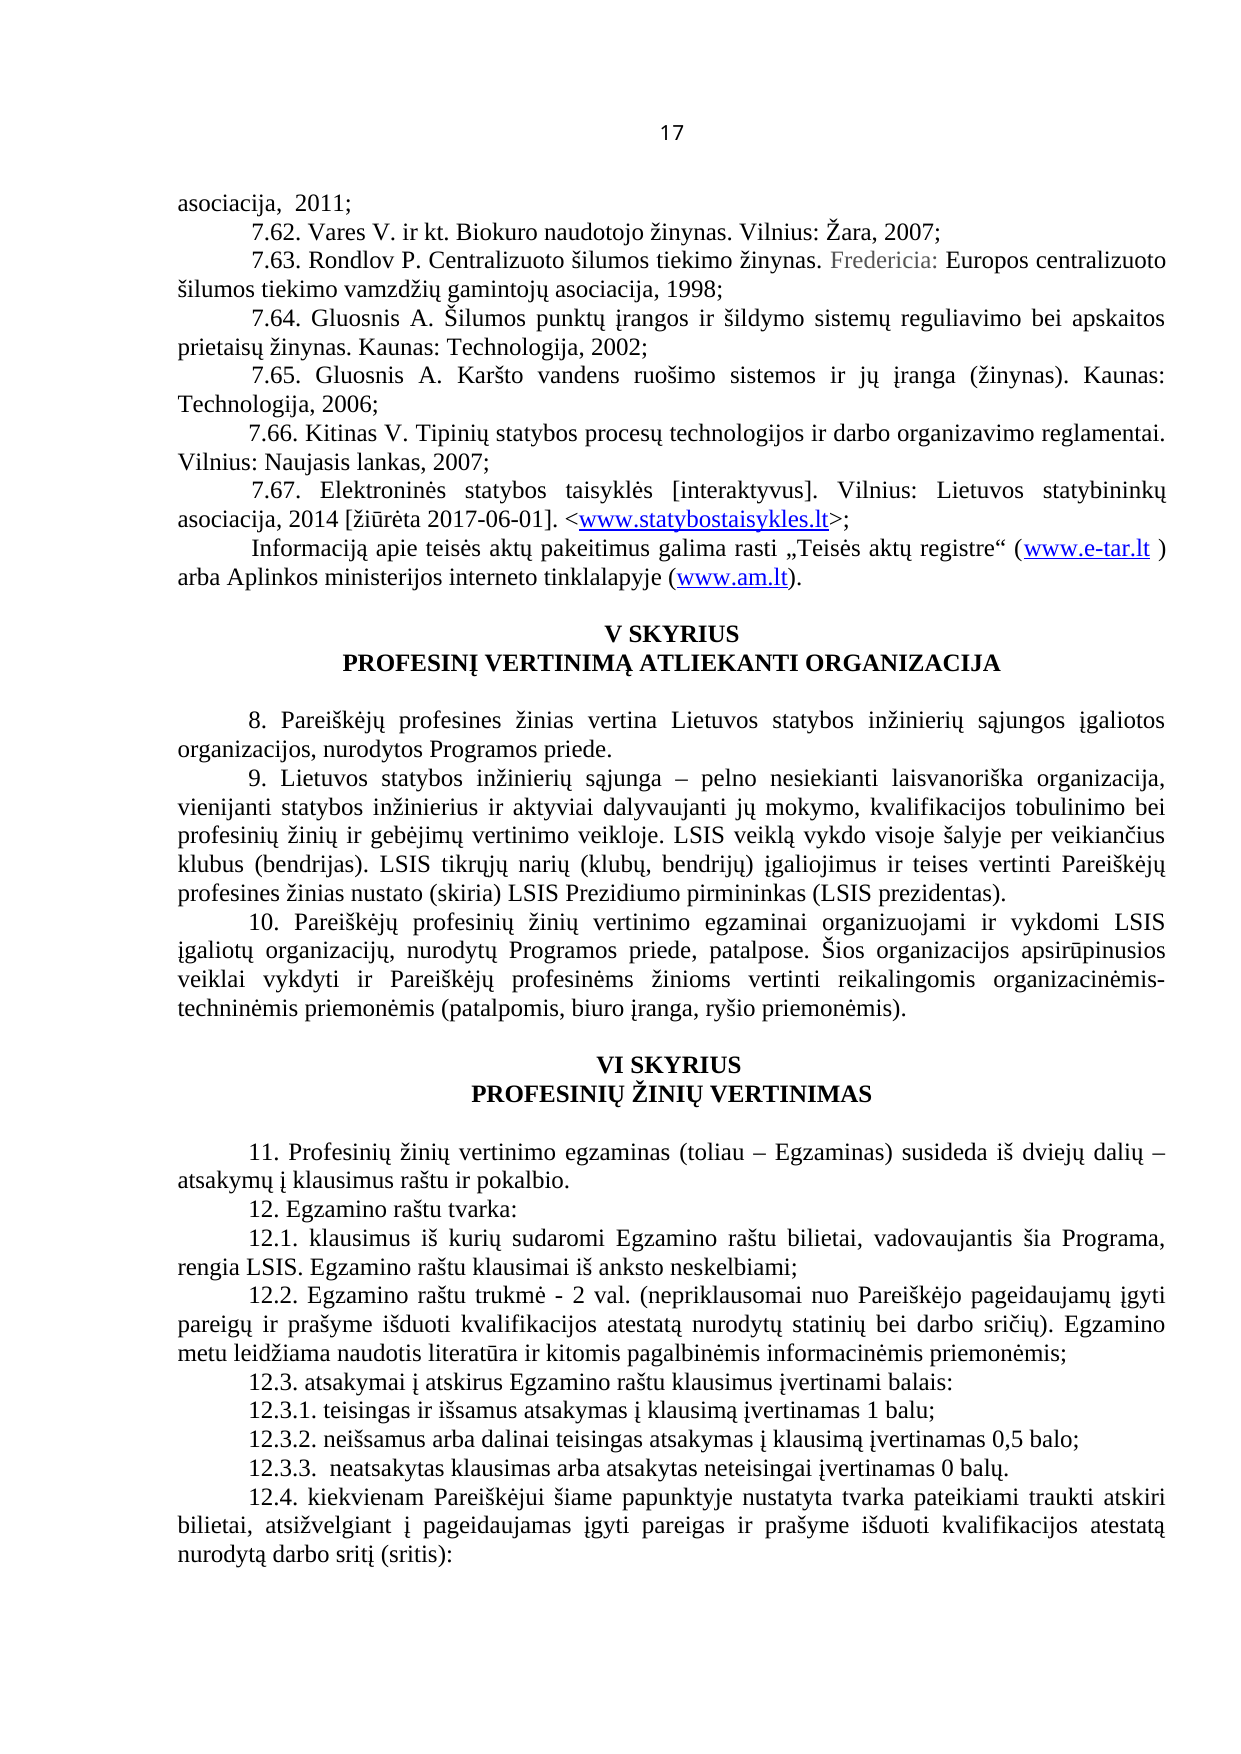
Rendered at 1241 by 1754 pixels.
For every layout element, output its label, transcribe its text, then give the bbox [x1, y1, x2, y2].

text 7.65. Gluosnis A. Karšto vandens ruošimo sistemos ir jų įranga (žinynas). Kaunas: Technologija, 2006; [177, 360, 1166, 418]
text 7.67. Elektroninės statybos taisyklės [interaktyvus]. Vilnius: Lietuvos statybininkų asociacija, 2014 [žiūrėta 2017-06-01]. <www.statybostaisykles.lt>; [177, 475, 1166, 533]
text 9. Lietuvos statybos inžinierių sąjunga – pelno nesiekianti laisvanoriška organizacija, vienijanti statybos inžinierius ir aktyviai dalyvaujanti jų mokymo, kvalifikacijos tobulinimo bei profesinių žinių ir gebėjimų vertinimo veikloje. LSIS veiklą vykdo visoje šalyje per veikiančius klubus (bendrijas). LSIS tikrųjų narių (klubų, bendrijų) įgaliojimus ir teises vertinti Pareiškėjų profesines žinias nustato (skiria) LSIS Prezidiumo pirmininkas (LSIS prezidentas). [177, 763, 1166, 907]
text 12.1. klausimus iš kurių sudaromi Egzamino raštu bilietai, vadovaujantis šia Programa, rengia LSIS. Egzamino raštu klausimai iš anksto neskelbiami; [177, 1223, 1166, 1280]
text 12. Egzamino raštu tvarka: [177, 1194, 1166, 1223]
text 7.66. Kitinas V. Tipinių statybos procesų technologijos ir darbo organizavimo reglamentai. Vilnius: Naujasis lankas, 2007; [177, 418, 1166, 475]
text VI SKYRIUS [177, 1050, 1166, 1079]
text 12.3.3. neatsakytas klausimas arba atsakytas neteisingai įvertinamas 0 balų. [177, 1453, 1166, 1482]
text 7.62. Vares V. ir kt. Biokuro naudotojo žinynas. Vilnius: Žara, 2007; [177, 217, 1166, 245]
text Informaciją apie teisės aktų pakeitimus galima rasti „Teisės aktų registre“ (www.e-tar.lt ) arba Aplinkos ministerijos interneto tinklalapyje (www.am.lt). [177, 533, 1166, 590]
text 12.3.1. teisingas ir išsamus atsakymas į klausimą įvertinamas 1 balu; [177, 1395, 1166, 1424]
text 12.2. Egzamino raštu trukmė - 2 val. (nepriklausomai nuo Pareiškėjo pageidaujamų įgyti pareigų ir prašyme išduoti kvalifikacijos atestatą nurodytų statinių bei darbo sričių). Egzamino metu leidžiama naudotis literatūra ir kitomis pagalbinėmis informacinėmis priemonėmis; [177, 1280, 1166, 1367]
text V SKYRIUS [177, 619, 1166, 648]
text 7.64. Gluosnis A. Šilumos punktų įrangos ir šildymo sistemų reguliavimo bei apskaitos prietaisų žinynas. Kaunas: Technologija, 2002; [177, 303, 1166, 360]
text PROFESINĮ VERTINIMĄ ATLIEKANTI ORGANIZACIJA [177, 648, 1166, 677]
text 12.4. kiekvienam Pareiškėjui šiame papunktyje nustatyta tvarka pateikiami traukti atskiri bilietai, atsižvelgiant į pageidaujamas įgyti pareigas ir prašyme išduoti kvalifikacijos atestatą nurodytą darbo sritį (sritis): [177, 1482, 1166, 1568]
text 8. Pareiškėjų profesines žinias vertina Lietuvos statybos inžinierių sąjungos įgaliotos organizacijos, nurodytos Programos priede. [177, 705, 1166, 763]
text 7.63. Rondlov P. Centralizuoto šilumos tiekimo žinynas. Fredericia: Europos centralizuoto šilumos tiekimo vamzdžių gamintojų asociacija, 1998; [177, 245, 1166, 303]
text 12.3. atsakymai į atskirus Egzamino raštu klausimus įvertinami balais: [177, 1367, 1166, 1395]
text PROFESINIŲ ŽINIŲ VERTINIMAS [177, 1079, 1166, 1108]
text asociacija, 2011; [177, 188, 1166, 217]
text 12.3.2. neišsamus arba dalinai teisingas atsakymas į klausimą įvertinamas 0,5 balo; [177, 1424, 1166, 1453]
text 11. Profesinių žinių vertinimo egzaminas (toliau – Egzaminas) susideda iš dviejų dalių – atsakymų į klausimus raštu ir pokalbio. [177, 1137, 1166, 1194]
text 10. Pareiškėjų profesinių žinių vertinimo egzaminai organizuojami ir vykdomi LSIS įgaliotų organizacijų, nurodytų Programos priede, patalpose. Šios organizacijos apsirūpinusios veiklai vykdyti ir Pareiškėjų profesinėms žinioms vertinti reikalingomis organizacinėmis-techninėmis priemonėmis (patalpomis, biuro įranga, ryšio priemonėmis). [177, 907, 1166, 1022]
